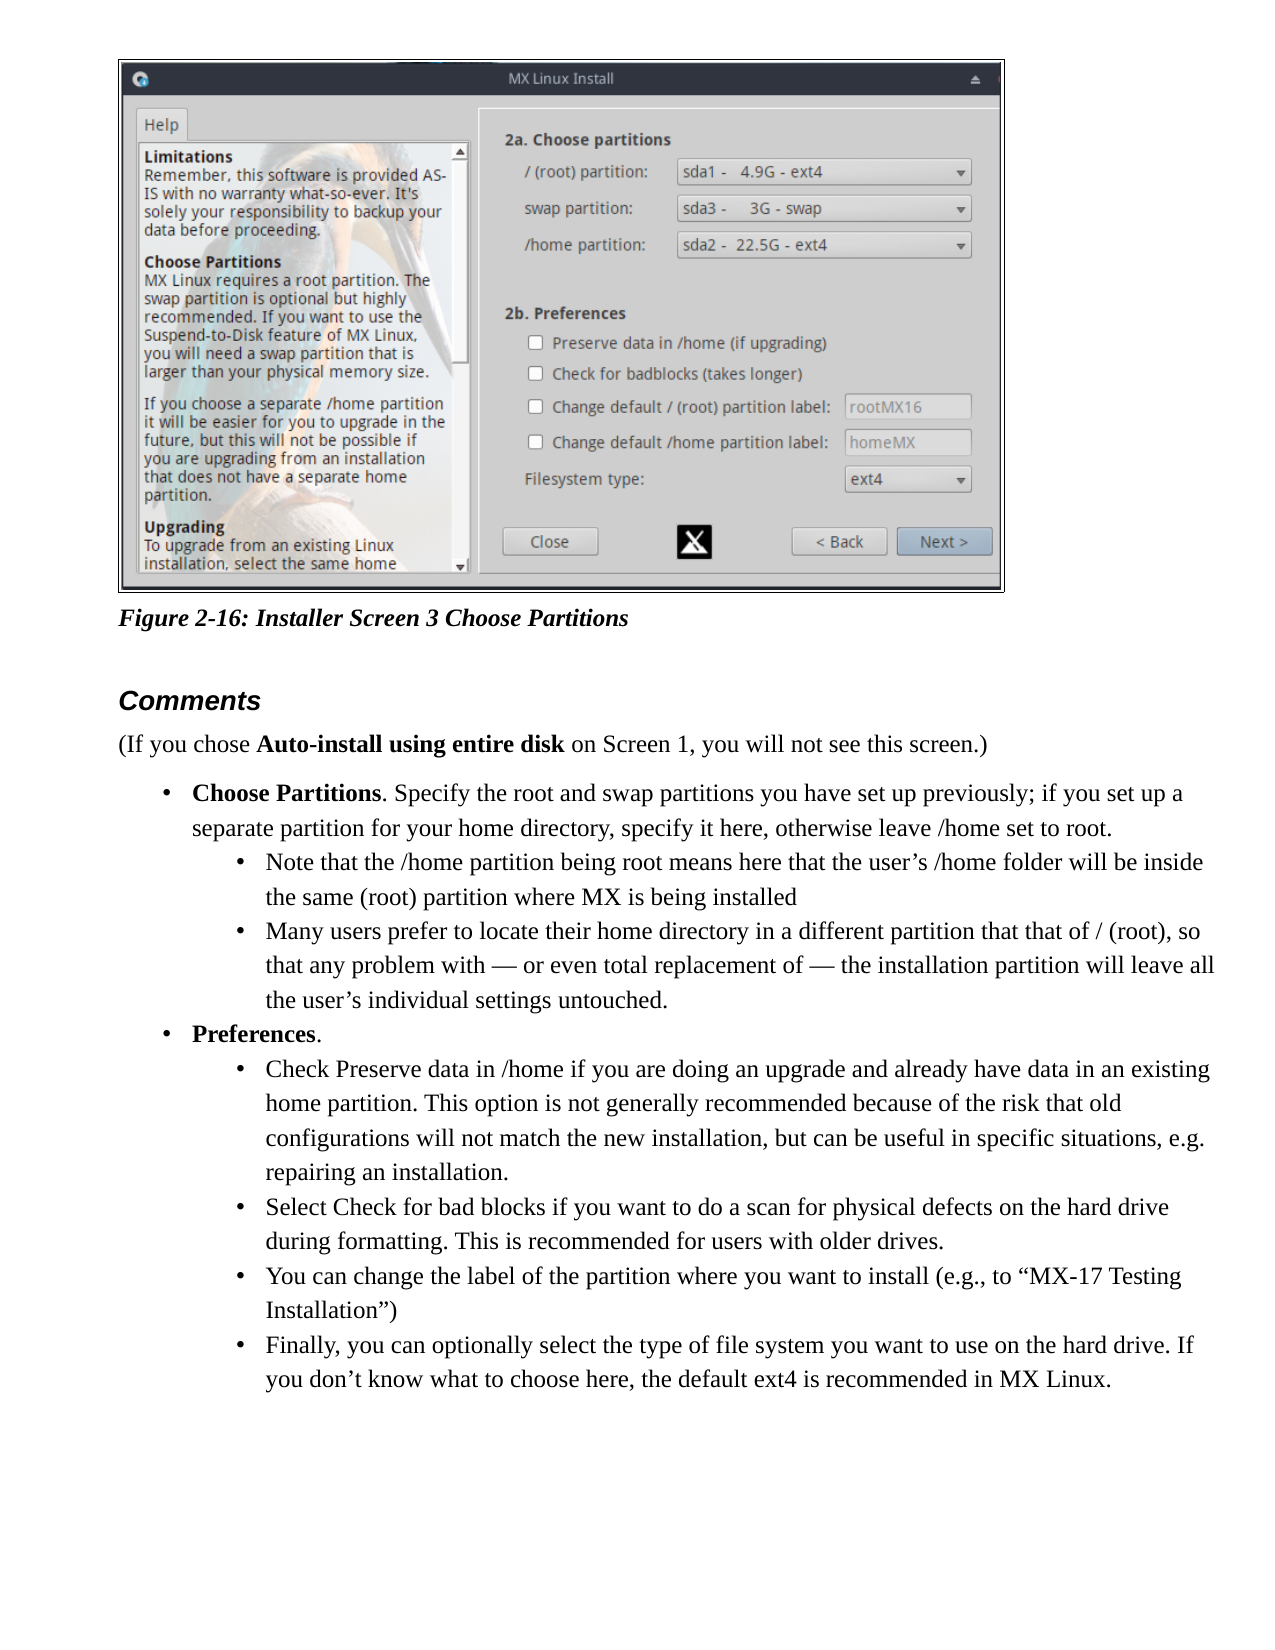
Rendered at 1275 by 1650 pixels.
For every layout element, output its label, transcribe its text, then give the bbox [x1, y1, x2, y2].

list Note that the /home partition being root means here that the user’s /home folder will be inside the same (root) partition where MX is being installed [236, 847, 1216, 910]
list Finally, you can optionally select the type of file system you want to use on the hard drive. If you don’t know what to choose here, the default ext4 is recommended in MX Linux. [236, 1330, 1216, 1393]
text (If you chose Auto-install using entire disk on Screen 1, you will not see this screen.) [118, 729, 1216, 758]
text Figure 2-16: Installer Screen 3 Choose Partitions [118, 600, 1216, 632]
list Preferences. [162, 1019, 1216, 1048]
list Check Preserve data in /home if you are doing an upgrade and already have data in an existing home partition. This option is not generally recommended because of the risk that old configurations will not match the new installation, but can be useful in specific situations, e.g. repairing an installation. [236, 1054, 1216, 1186]
list Choose Partitions. Specify the root and swap partitions you have set up previously; if you set up a separate partition for your home directory, specify it here, otherwise leave /home set to root. [162, 778, 1216, 841]
subtitle Comments [118, 685, 1216, 717]
picture [121, 62, 1001, 590]
list Select Check for bad blocks if you want to do a scan for physical defects on the hard drive during formatting. This is recommended for users with older drives. [236, 1192, 1216, 1255]
list You can change the label of the partition where you want to install (e.g., to “MX-17 Testing Installation”) [236, 1261, 1216, 1324]
list Many users prefer to locate their home directory in a different partition that that of / (root), so that any problem with — or even total replacement of — the installation partition will leave all the user’s individual settings untouched. [236, 916, 1216, 1014]
